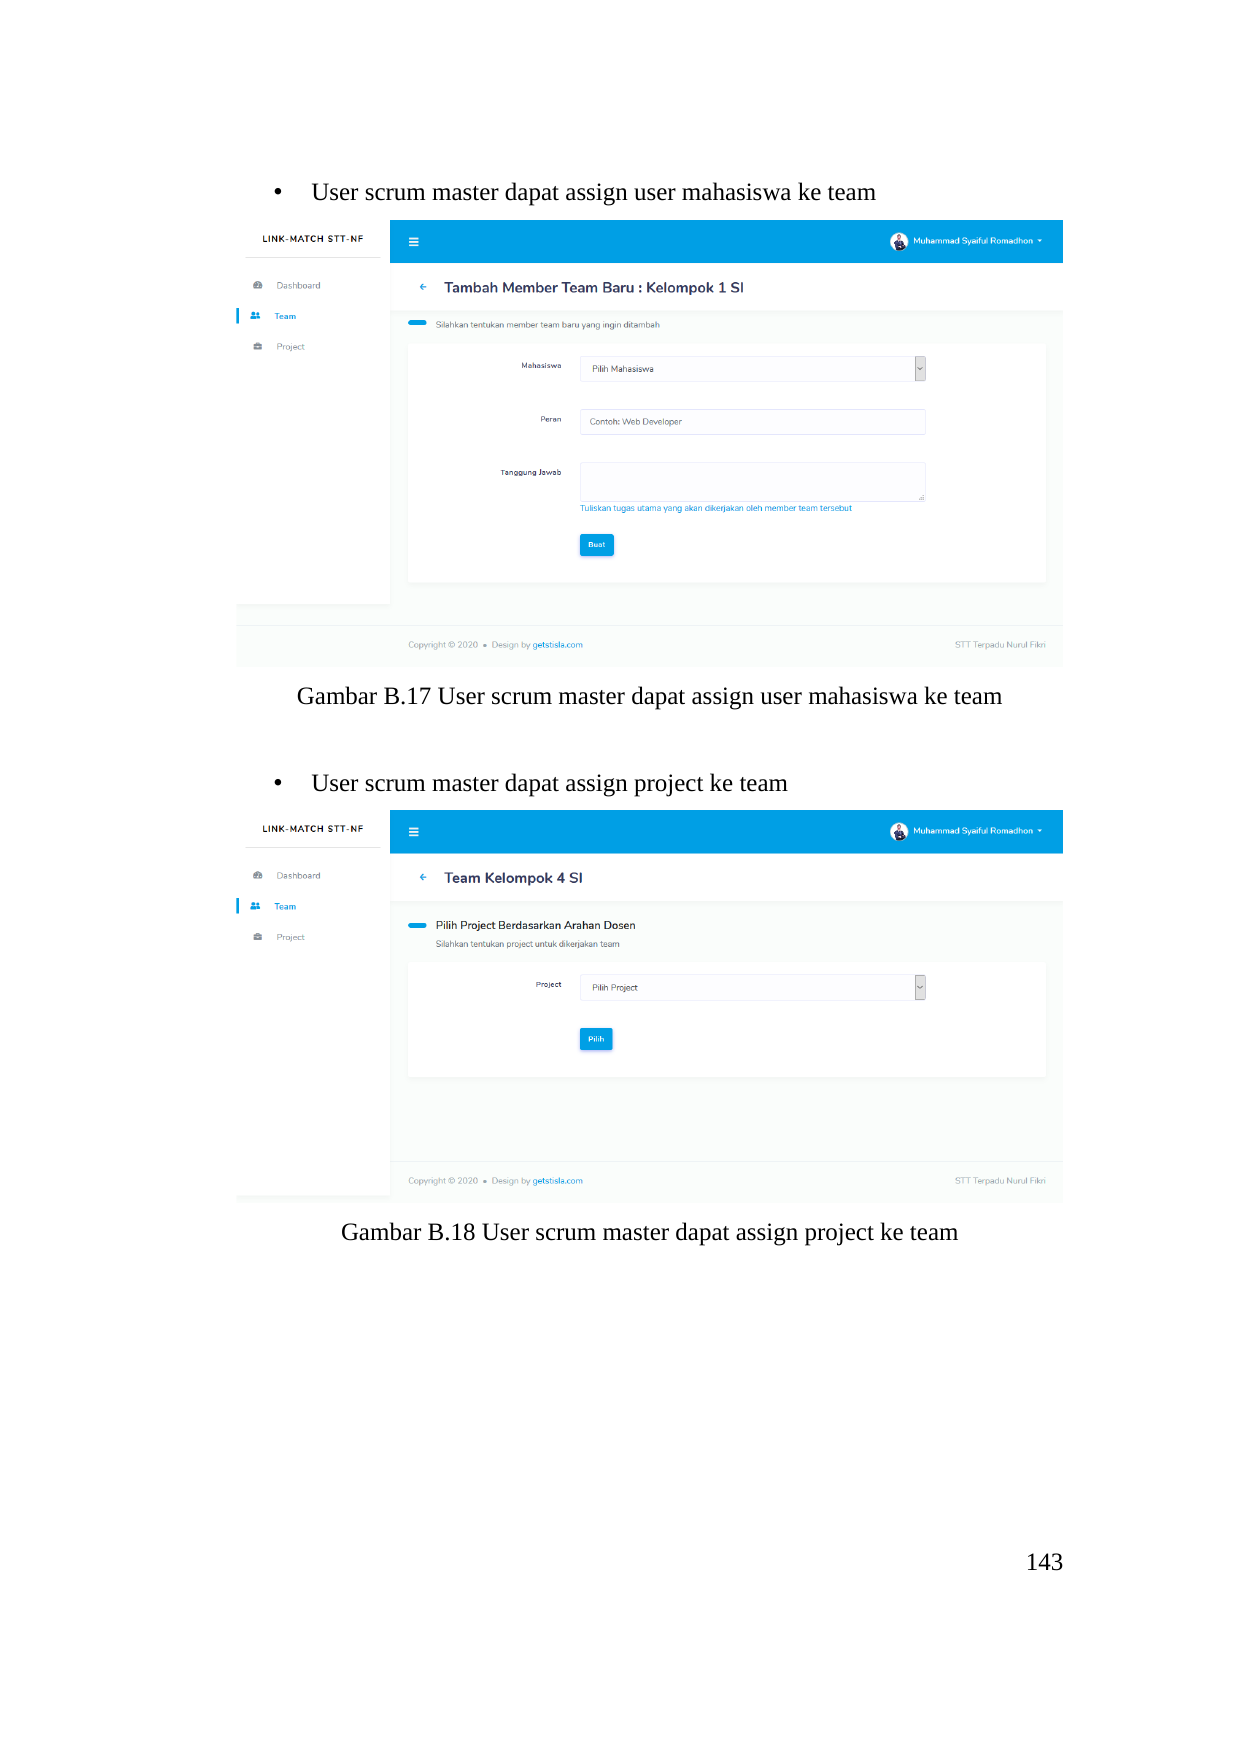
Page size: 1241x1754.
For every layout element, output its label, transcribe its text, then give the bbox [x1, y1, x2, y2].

list User scrum master dapat assign project ke team [274, 768, 1063, 796]
list User scrum master dapat assign user mahasiswa ke team [274, 177, 1063, 206]
picture [236, 220, 1063, 667]
picture [891, 233, 908, 250]
picture [236, 810, 1063, 1203]
text Gambar B.17 User scrum master dapat assign user mahasiswa ke team [236, 681, 1063, 710]
text Gambar B.18 User scrum master dapat assign project ke team [236, 1217, 1063, 1246]
picture [891, 823, 908, 840]
